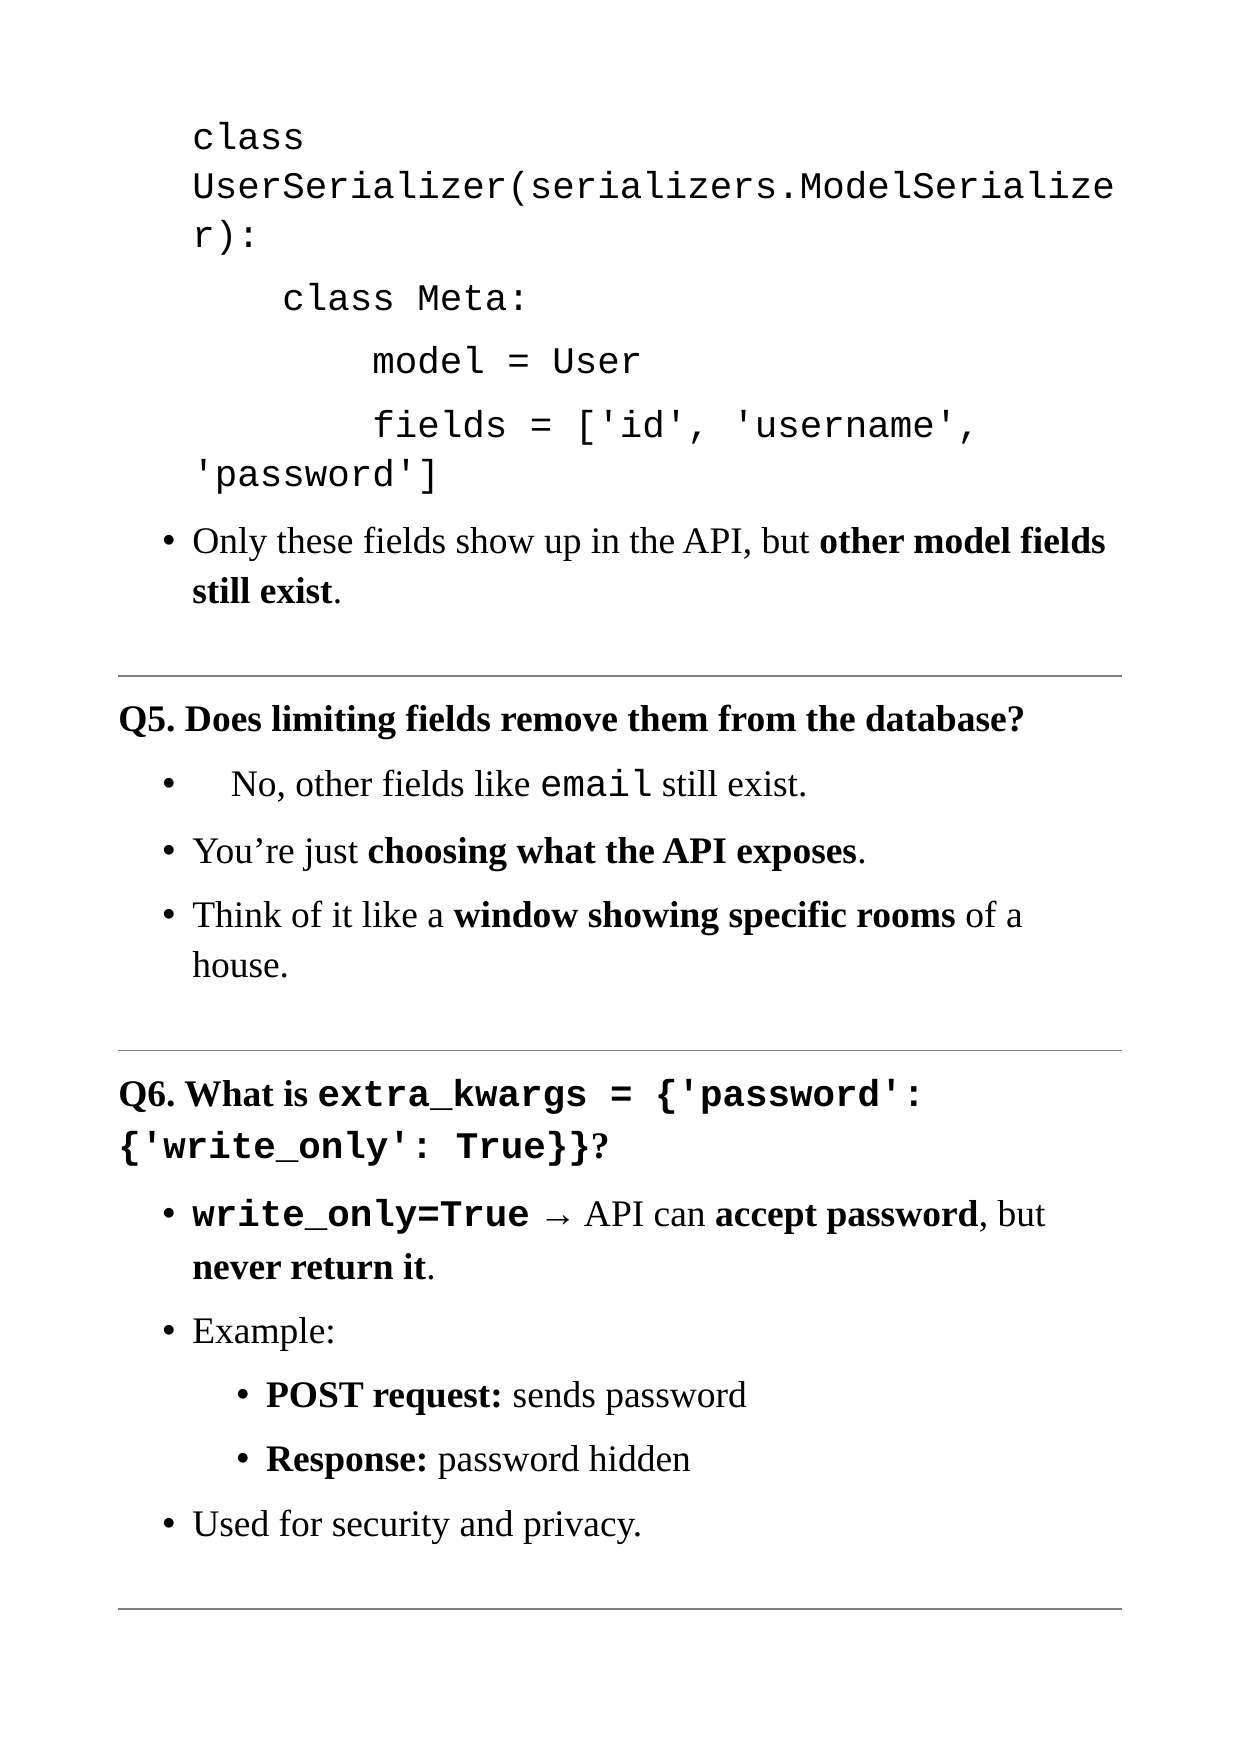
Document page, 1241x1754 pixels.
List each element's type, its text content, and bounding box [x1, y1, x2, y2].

subtitle Q6. What is extra_kwargs = {'password': {'write_only': True}}? [118, 1071, 1122, 1170]
list write_only=True → API can accept password, but never return it. [162, 1192, 1122, 1287]
list Think of it like a window showing specific rooms of a house. [162, 893, 1122, 986]
list Example: [162, 1308, 1122, 1352]
list model = User [162, 343, 1122, 385]
list Only these fields show up in the API, but other model fields still exist. [162, 518, 1122, 611]
list fields = ['id', 'username', 'password'] [162, 406, 1122, 497]
list Used for security and privacy. [162, 1501, 1122, 1544]
list You’re just choosing what the API exposes. [162, 829, 1122, 872]
list class Meta: [162, 279, 1122, 322]
list ❌ No, other fields like email still exist. [162, 761, 1122, 807]
list Response: password hidden ❌ [236, 1437, 1122, 1480]
subtitle Q5. Does limiting fields remove them from the database? [118, 697, 1122, 740]
list class UserSerializer(serializers.ModelSerializer): [162, 118, 1122, 258]
list POST request: sends password ✅ [236, 1373, 1122, 1416]
